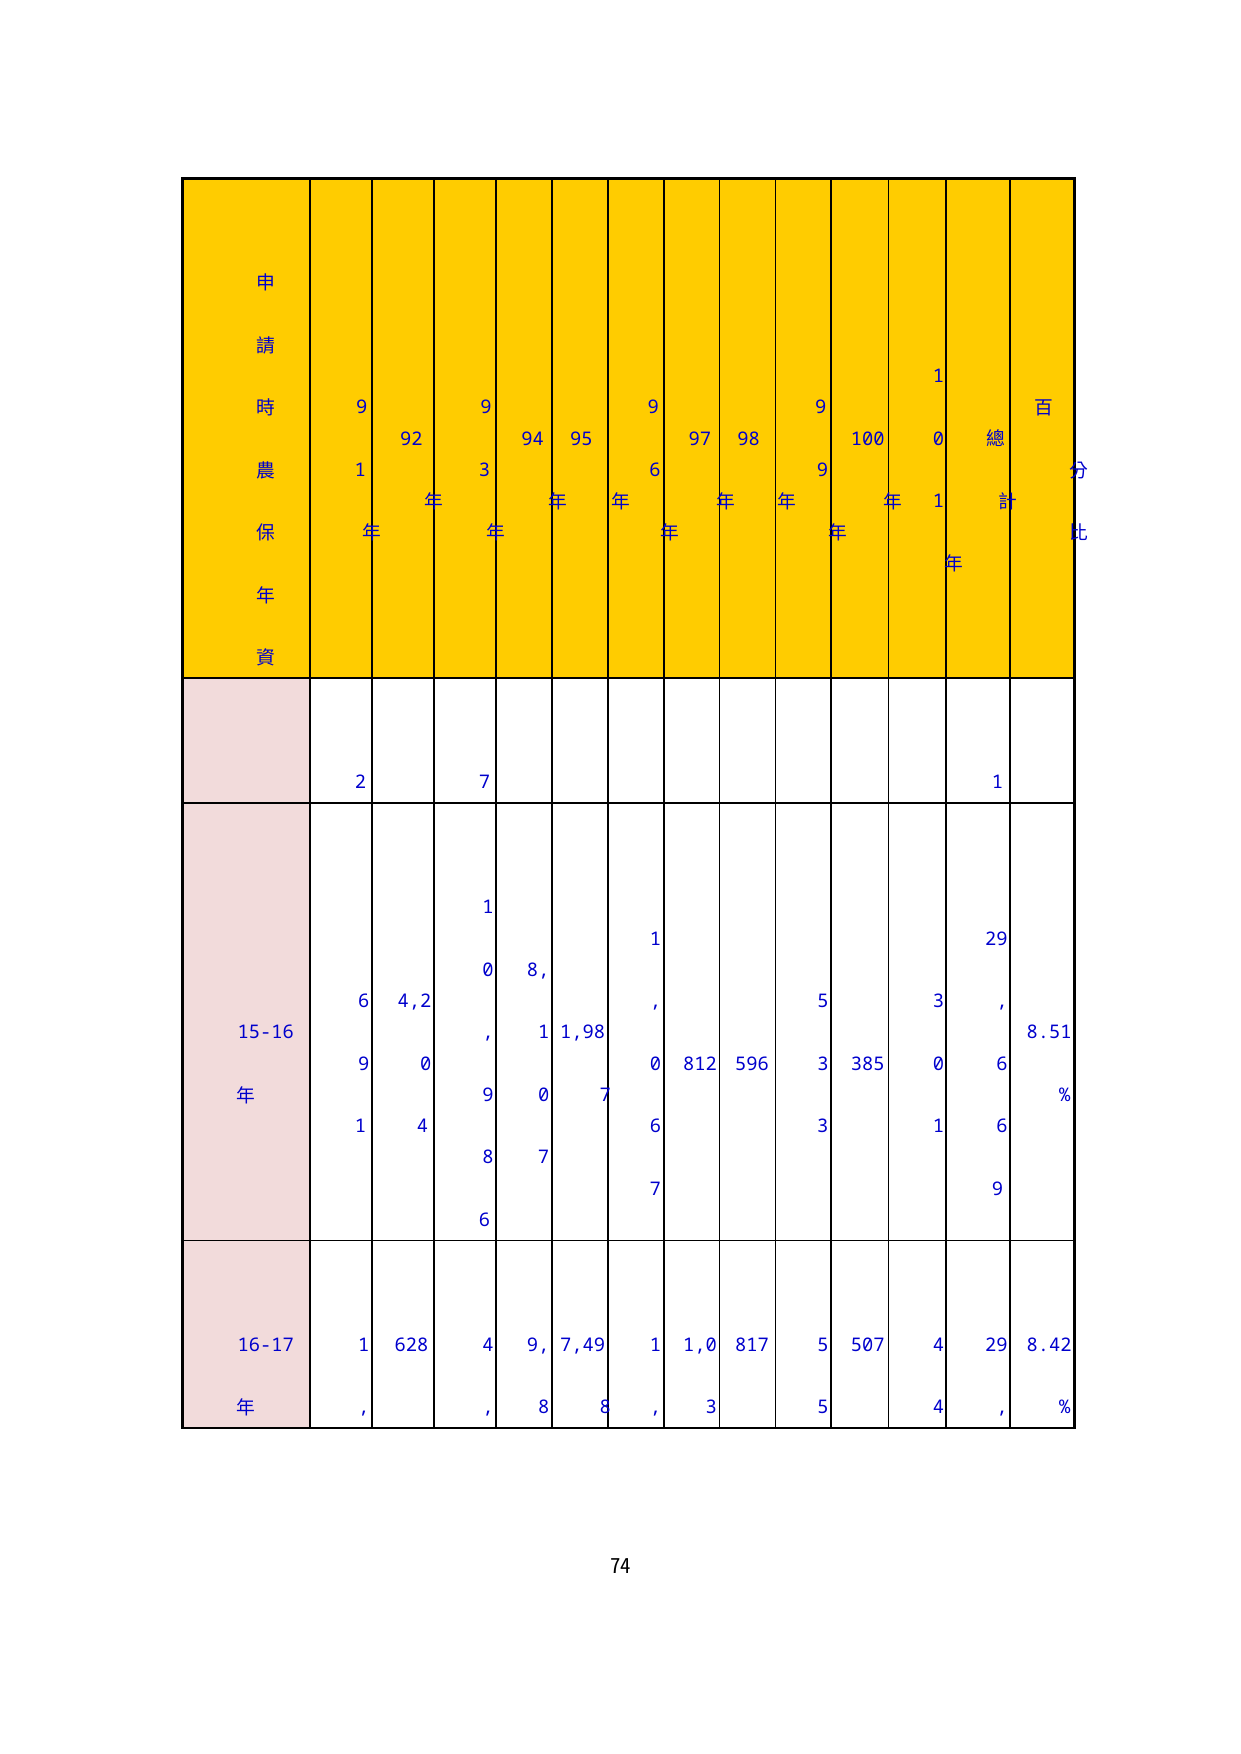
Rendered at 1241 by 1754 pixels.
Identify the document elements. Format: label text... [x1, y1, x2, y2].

table_cell 1, [311, 1241, 371, 1427]
table_header 96年 [609, 180, 663, 677]
table_cell 4, [435, 1241, 495, 1427]
table_header 100年 [832, 180, 888, 677]
table_cell [497, 679, 551, 802]
table_cell [889, 679, 945, 802]
table_cell 8,107 [497, 804, 551, 1240]
table_cell 596 [720, 804, 775, 1240]
table_cell 8.42% [1011, 1241, 1073, 1427]
table_cell 29,669 [947, 804, 1009, 1240]
table_cell [184, 679, 309, 802]
table_header 95年 [553, 180, 607, 677]
table_cell 44 [889, 1241, 945, 1427]
table_cell 385 [832, 804, 888, 1240]
table_cell 9,8 [497, 1241, 551, 1427]
table_cell 4,204 [373, 804, 433, 1240]
table_cell 1,155 [553, 679, 607, 802]
table_cell 507 [832, 1241, 888, 1427]
table_cell [832, 679, 888, 802]
table_cell [1011, 679, 1073, 802]
table_header 百分比 [1011, 180, 1073, 677]
table_cell [373, 679, 433, 802]
table_cell [776, 679, 830, 802]
table_cell 1,067 [609, 804, 663, 1240]
table_cell 1,03 [665, 1241, 719, 1427]
table_cell 301 [889, 804, 945, 1240]
table_cell 691 [311, 804, 371, 1240]
table_cell 29, [947, 1241, 1009, 1427]
table_cell 15-16年 [184, 804, 309, 1240]
table_cell 533 [776, 804, 830, 1240]
table_cell 1, [609, 1241, 663, 1427]
table_cell 817 [720, 1241, 775, 1427]
table_cell [720, 679, 775, 802]
table_cell 1,987 [553, 804, 607, 1240]
table_cell 7,498 [553, 1241, 607, 1427]
table_header 94年 [497, 180, 551, 677]
table_header 98年 [720, 180, 775, 677]
table_cell 55 [776, 1241, 830, 1427]
table_cell 8.51% [1011, 804, 1073, 1240]
table_header 99年 [776, 180, 830, 677]
table_cell 7 [435, 679, 495, 802]
table_header 總計 [947, 180, 1009, 677]
table_cell [665, 679, 719, 802]
table_cell 16-17年 [184, 1241, 309, 1427]
table_header 101年 [889, 180, 945, 677]
table_cell 2 [311, 679, 371, 802]
table_cell 10,986 [435, 804, 495, 1240]
table_header 91年 [311, 180, 371, 677]
table_cell 812 [665, 804, 719, 1240]
table_cell [609, 679, 663, 802]
table_cell 1 [947, 679, 1009, 802]
table_header 申請時農保年資 [184, 180, 309, 677]
table_header 92年 [373, 180, 433, 677]
table_header 97年 [665, 180, 719, 677]
table_header 93年 [435, 180, 495, 677]
table_cell 628 [373, 1241, 433, 1427]
